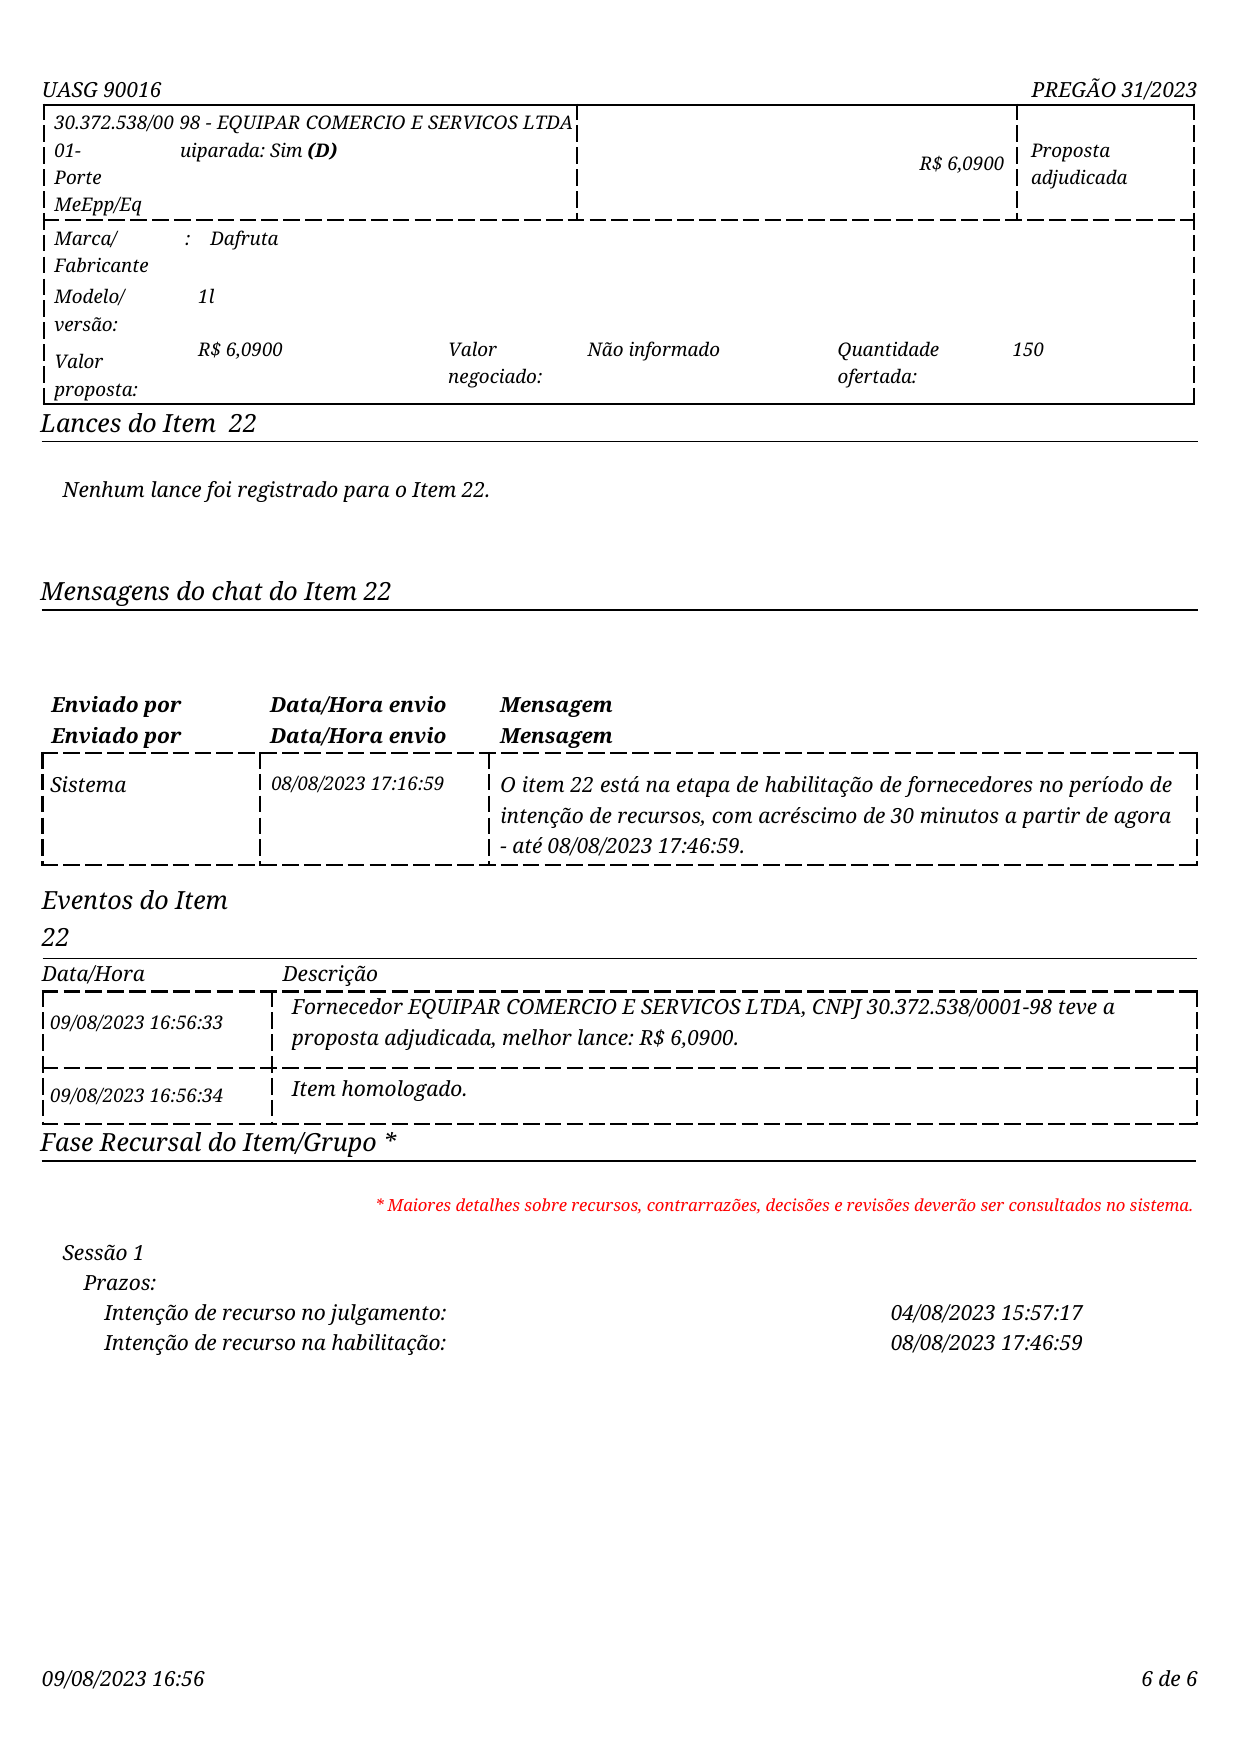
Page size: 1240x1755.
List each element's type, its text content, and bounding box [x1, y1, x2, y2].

table_cell Intenção de recurso no julgamento: [63, 1298, 518, 1328]
table_header Fornecedor EQUIPAR COMERCIO E SERVICOS LTDA, CNPJ 30.372.538/0001-98 teve a proposta adjudicada, melhor lance: R$ 6,0900. [272, 990, 1197, 1067]
table_cell R$ 6,0900 [186, 330, 448, 403]
text Lances do Item 22 [40, 405, 1200, 439]
table_cell Intenção de recurso na habilitação: [63, 1329, 518, 1359]
table_header 09/08/2023 16:56:33 [43, 990, 272, 1067]
table_cell Eventos do Item 22 [43, 864, 259, 957]
table_cell [448, 219, 577, 280]
text Enviado por Data/Hora envio Mensagem [42, 690, 1200, 719]
table_cell [838, 280, 1194, 330]
table_cell Marca/Fabricante [44, 219, 186, 280]
table_cell [489, 864, 1197, 957]
table_header 08/08/2023 17:16:59 [260, 752, 489, 864]
text Mensagens do chat do Item 22 [40, 573, 1200, 608]
table_cell R$ 6,0900 [838, 106, 1017, 219]
table_cell 1l [186, 280, 448, 330]
table_header [518, 1238, 1085, 1298]
table_cell Valor negociado: [448, 330, 577, 403]
table_cell 30.372.538/0001- Porte MeEpp/Eq [44, 106, 186, 219]
table_cell 04/08/2023 15:57:17 [518, 1298, 1085, 1328]
table_cell [577, 219, 837, 280]
table_cell : Dafruta [186, 219, 448, 280]
table_cell [260, 864, 489, 957]
table_cell [838, 219, 1194, 280]
table_cell Item homologado. [272, 1067, 1197, 1123]
table_cell Proposta adjudicada [1017, 106, 1194, 219]
text Enviado por Data/Hora envio Mensagem [42, 721, 1200, 749]
table_header O item 22 está na etapa de habilitação de fornecedores no período de intenção de recursos, com acréscimo de 30 minutos a partir de agora - até 08/08/2023 17:46:59. [489, 752, 1197, 864]
table_cell [577, 106, 837, 219]
table_cell 150 [1002, 330, 1194, 403]
table_cell 08/08/2023 17:46:59 [518, 1329, 1085, 1359]
text Data/Hora Descrição [42, 959, 1200, 987]
table_cell [577, 280, 837, 330]
table_header Sistema [43, 752, 259, 864]
text * Maiores detalhes sobre recursos, contrarrazões, decisões e revisões deverão ser consultados no sistema. [42, 1194, 1196, 1216]
table_header Sessão 1 Prazos: [63, 1238, 518, 1298]
table_cell Modelo/versão: Valor proposta: [44, 280, 186, 403]
table_cell [448, 280, 577, 330]
table_cell Não informado [577, 330, 837, 403]
text Fase Recursal do Item/Grupo * [40, 1125, 1200, 1159]
text Nenhum lance foi registrado para o Item 22. [62, 475, 1200, 503]
table_cell Quantidade ofertada: [838, 330, 1002, 403]
table_cell 98 - EQUIPAR COMERCIO E SERVICOS LTDA uiparada: Sim (D) [186, 106, 577, 219]
table_cell 09/08/2023 16:56:34 [43, 1067, 272, 1123]
